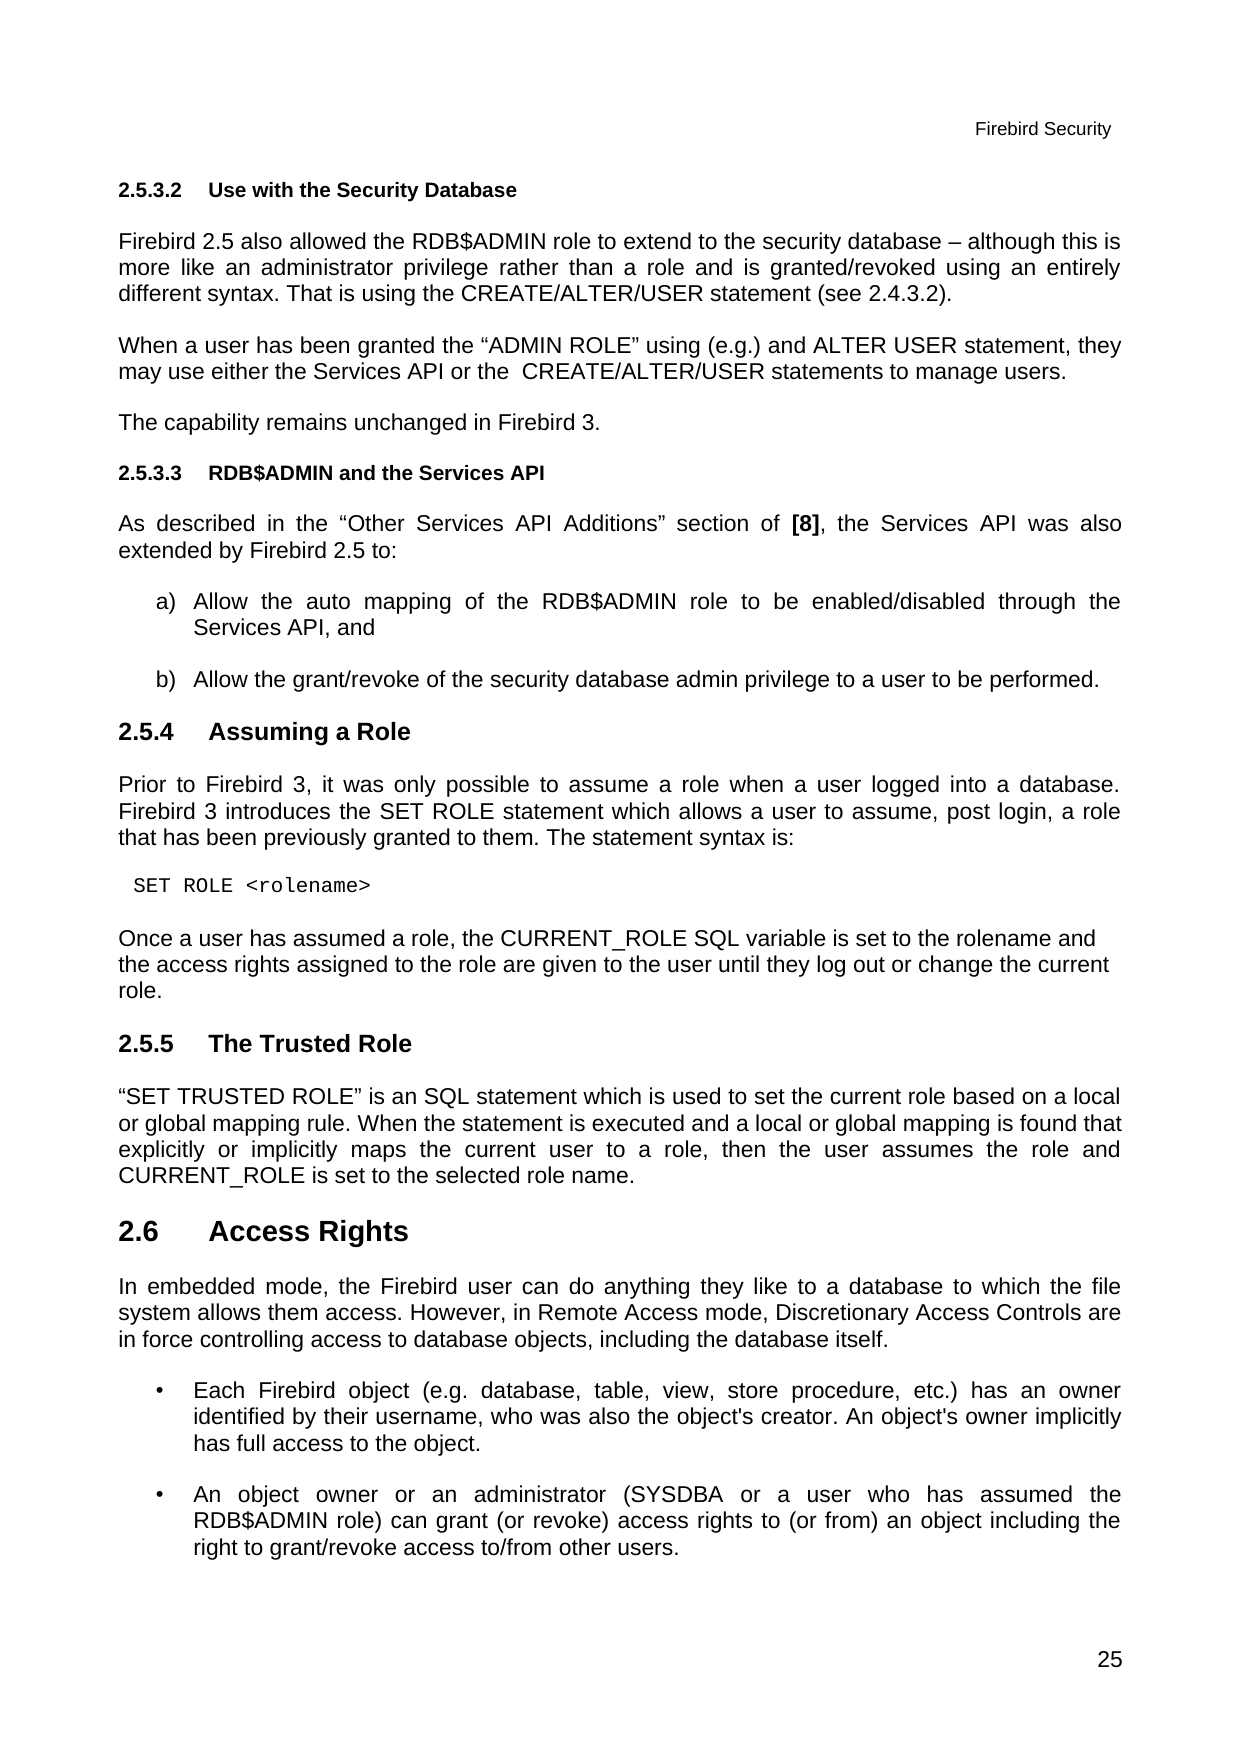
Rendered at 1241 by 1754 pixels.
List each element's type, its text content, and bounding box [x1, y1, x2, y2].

text The capability remains unchanged in Firebird 3. [118, 409, 1122, 436]
text Firebird 2.5 also allowed the RDB$ADMIN role to extend to the security database – although this is more like an administrator privilege rather than a role and is granted/revoked using an entirely different syntax. That is using the CREATE/ALTER/USER statement (see 2.4.3.2). [118, 228, 1122, 307]
list Allow the auto mapping of the RDB$ADMIN role to be enabled/disabled through the Services API, and [156, 588, 1122, 641]
text Once a user has assumed a role, the CURRENT_ROLE SQL variable is set to the rolename and the access rights assigned to the role are given to the user until they log out or change the current role. [118, 924, 1122, 1003]
text In embedded mode, the Firebird user can do anything they like to a database to which the file system allows them access. However, in Remote Access mode, Discretionary Access Controls are in force controlling access to database objects, including the database itself. [118, 1273, 1122, 1352]
list Each Firebird object (e.g. database, table, view, store procedure, etc.) has an owner identified by their username, who was also the object's creator. An object's owner implicitly has full access to the object. [156, 1377, 1122, 1456]
subtitle The Trusted Role [118, 1029, 1122, 1058]
subtitle Assuming a Role [118, 717, 1122, 746]
list Allow the grant/revoke of the security database admin privilege to a user to be performed. [156, 666, 1122, 692]
subtitle Use with the Security Database [118, 178, 1122, 202]
text When a user has been granted the “ADMIN ROLE” using (e.g.) and ALTER USER statement, they may use either the Services API or the CREATE/ALTER/USER statements to manage users. [118, 332, 1122, 384]
subtitle Access Rights [118, 1214, 1122, 1247]
list An object owner or an administrator (SYSDBA or a user who has assumed the RDB$ADMIN role) can grant (or revoke) access rights to (or from) an object including the right to grant/revoke access to/from other users. [156, 1481, 1122, 1560]
text As described in the “Other Services API Additions” section of [8], the Services API was also extended by Firebird 2.5 to: [118, 510, 1122, 563]
text Prior to Firebird 3, it was only possible to assume a role when a user logged into a database. Firebird 3 introduces the SET ROLE statement which allows a user to assume, post login, a role that has been previously granted to them. The statement syntax is: [118, 771, 1122, 850]
text SET ROLE <rolename> [133, 875, 1122, 899]
text “SET TRUSTED ROLE” is an SQL statement which is used to set the current role based on a local or global mapping rule. When the statement is executed and a local or global mapping is found that explicitly or implicitly maps the current user to a role, then the user assumes the role and CURRENT_ROLE is set to the selected role name. [118, 1083, 1122, 1189]
subtitle RDB$ADMIN and the Services API [118, 461, 1122, 485]
